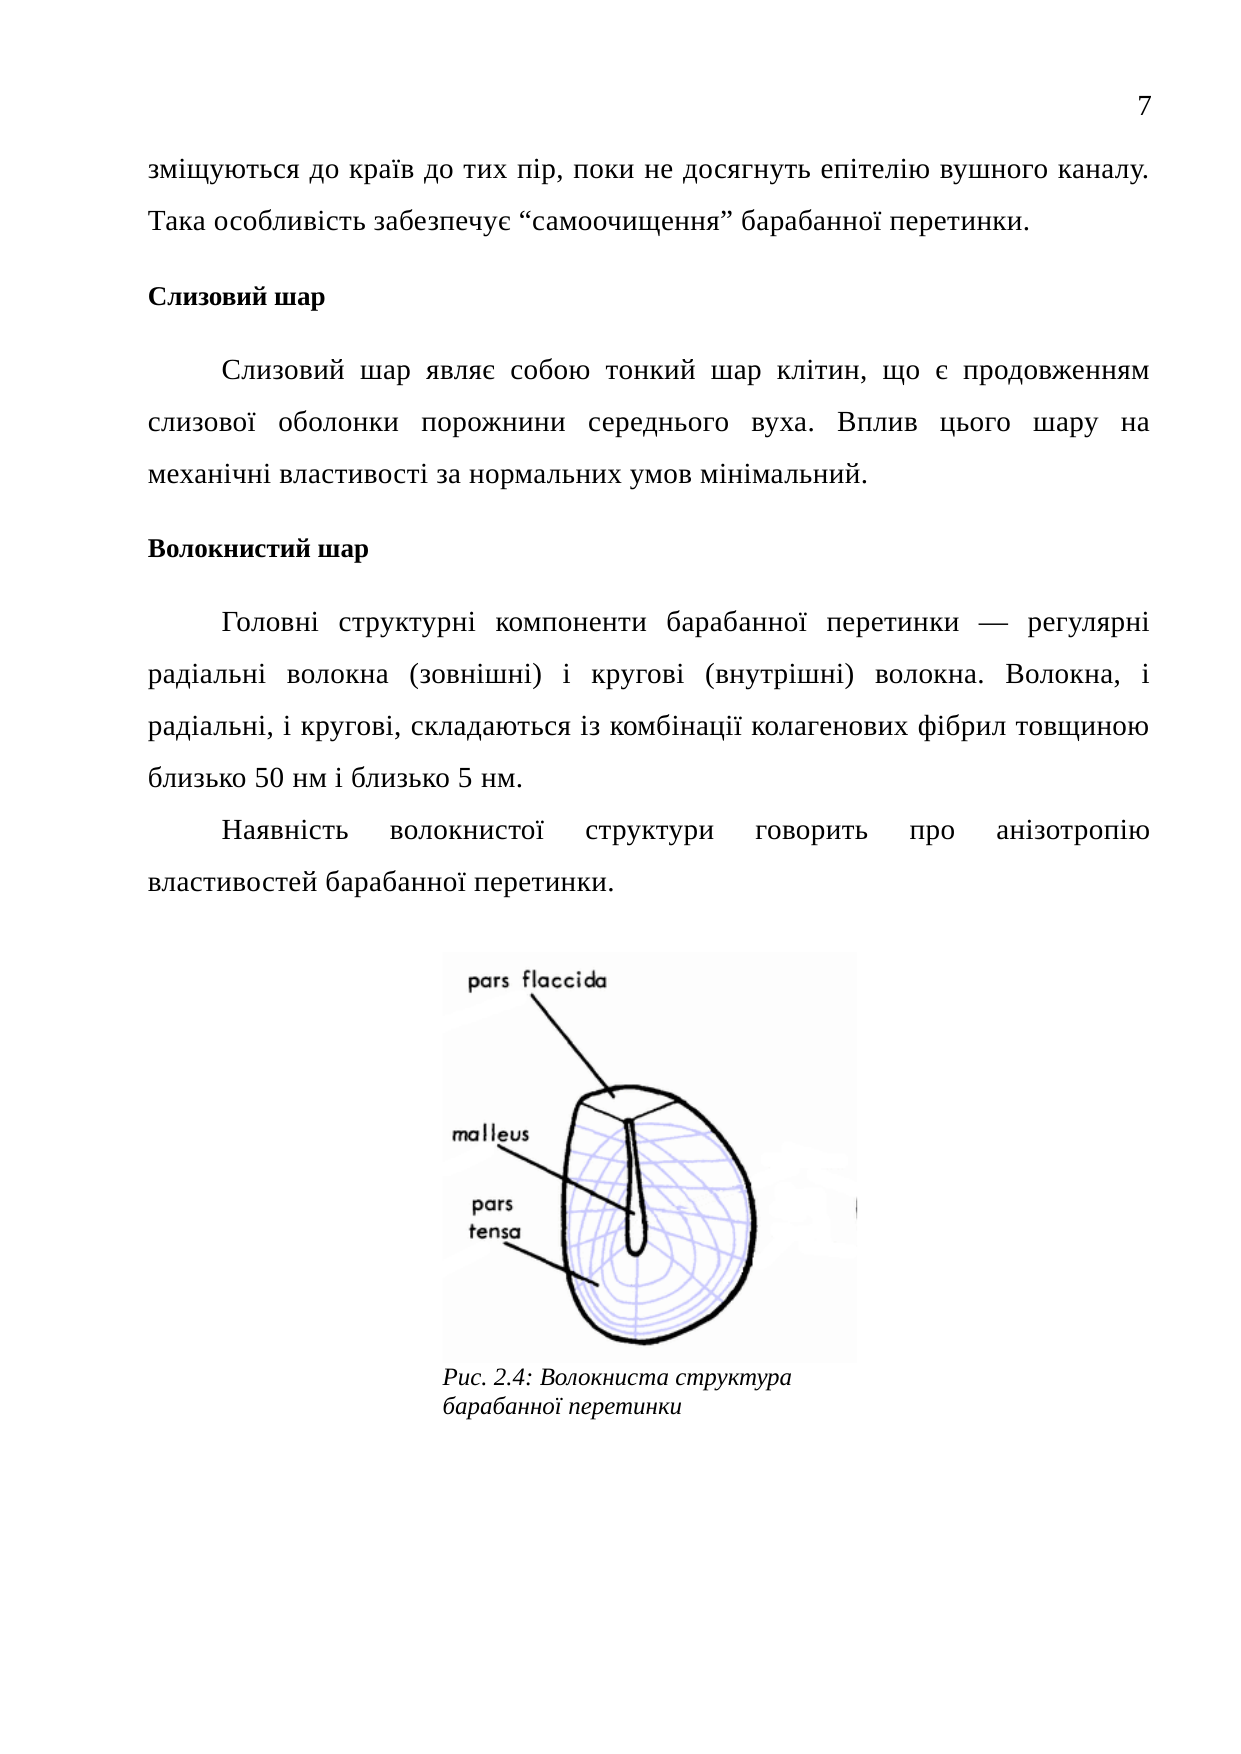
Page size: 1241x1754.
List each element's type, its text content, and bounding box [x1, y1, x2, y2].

text Головні структурні компоненти барабанної перетинки — регулярні радіальні волокна (зовнішні) і кругові (внутрішні) волокна. Волокна, і радіальні, і кругові, складаються із комбінації колагенових фібрил товщиною близько 50 нм і близько 5 нм. [148, 604, 1152, 793]
text Наявність волокнистої структури говорить про анізотропію властивостей барабанної перетинки. [148, 812, 1152, 897]
subtitle Волокнистий шар [148, 532, 1152, 564]
subtitle Слизовий шар [148, 280, 1152, 311]
text Слизовий шар являє собою тонкий шар клітин, що є продовженням слизової оболонки порожнини середнього вуха. Вплив цього шару на механічні властивості за нормальних умов мінімальний. [148, 352, 1152, 489]
text зміщуються до країв до тих пір, поки не досягнуть епітелію вушного каналу. Така особливість забезпечує “самоочищення” барабанної перетинки. [148, 152, 1152, 237]
picture [442, 952, 858, 1363]
text Рис. 1.4: Волокниста структура барабанної перетинки [442, 1363, 857, 1420]
